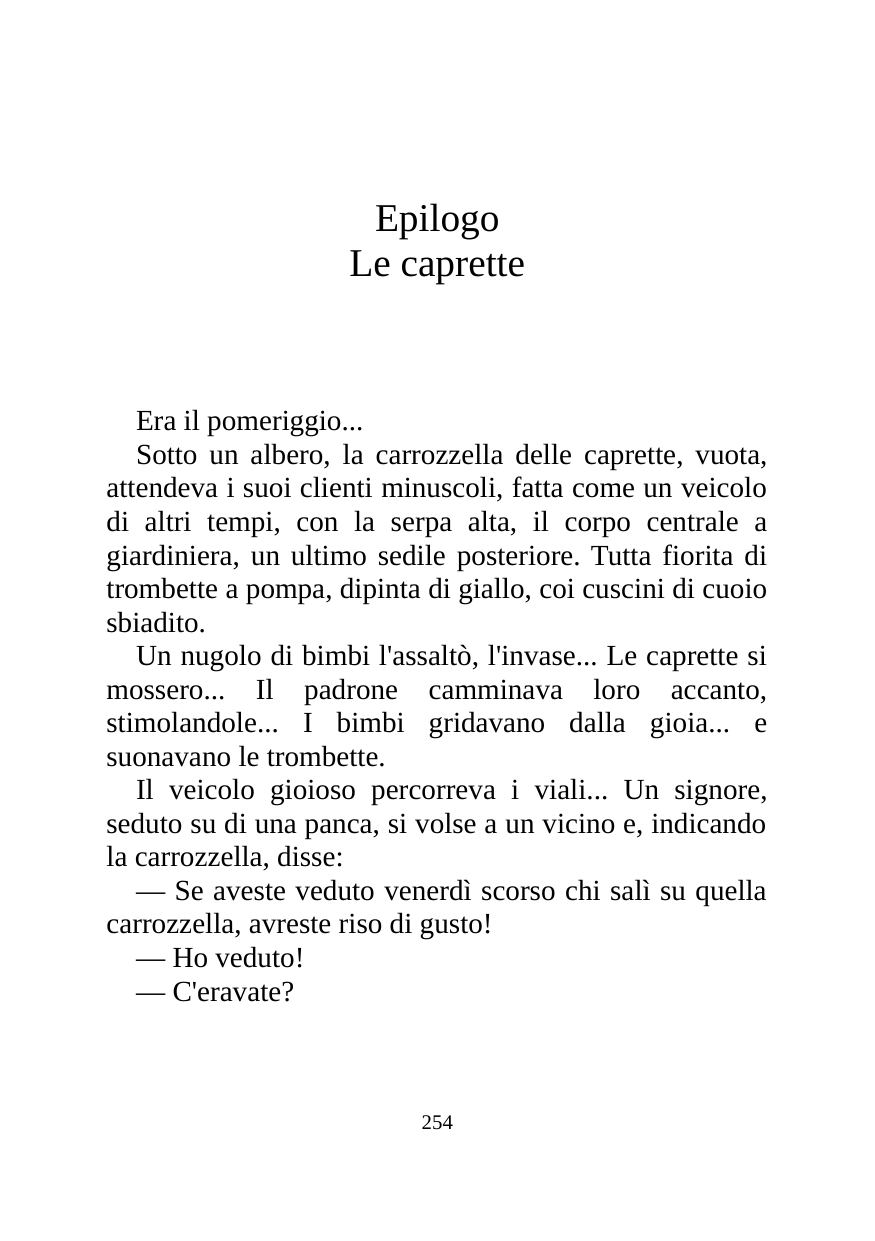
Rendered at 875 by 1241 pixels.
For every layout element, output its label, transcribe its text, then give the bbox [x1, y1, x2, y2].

text Un nugolo di bimbi l'assaltò, l'invase... Le caprette si mossero... Il padrone camminava loro accanto, stimolandole... I bimbi gridavano dalla gioia... e suonavano le trombette. [106, 638, 768, 772]
text Il veicolo gioioso percorreva i viali... Un signore, seduto su di una panca, si volse a un vicino e, indicando la carrozzella, disse: [106, 772, 768, 873]
text — C'eravate? [106, 974, 768, 1007]
text — Ho veduto! [106, 940, 768, 974]
text Era il pomeriggio... [106, 403, 768, 437]
text Sotto un albero, la carrozzella delle caprette, vuota, attendeva i suoi clienti minuscoli, fatta come un veicolo di altri tempi, con la serpa alta, il corpo centrale a giardiniera, un ultimo sedile posteriore. Tutta fiorita di trombette a pompa, dipinta di giallo, coi cuscini di cuoio sbiadito. [106, 437, 768, 638]
subtitle Epilogo Le caprette [106, 195, 768, 285]
text — Se aveste veduto venerdì scorso chi salì su quella carrozzella, avreste riso di gusto! [106, 873, 768, 940]
